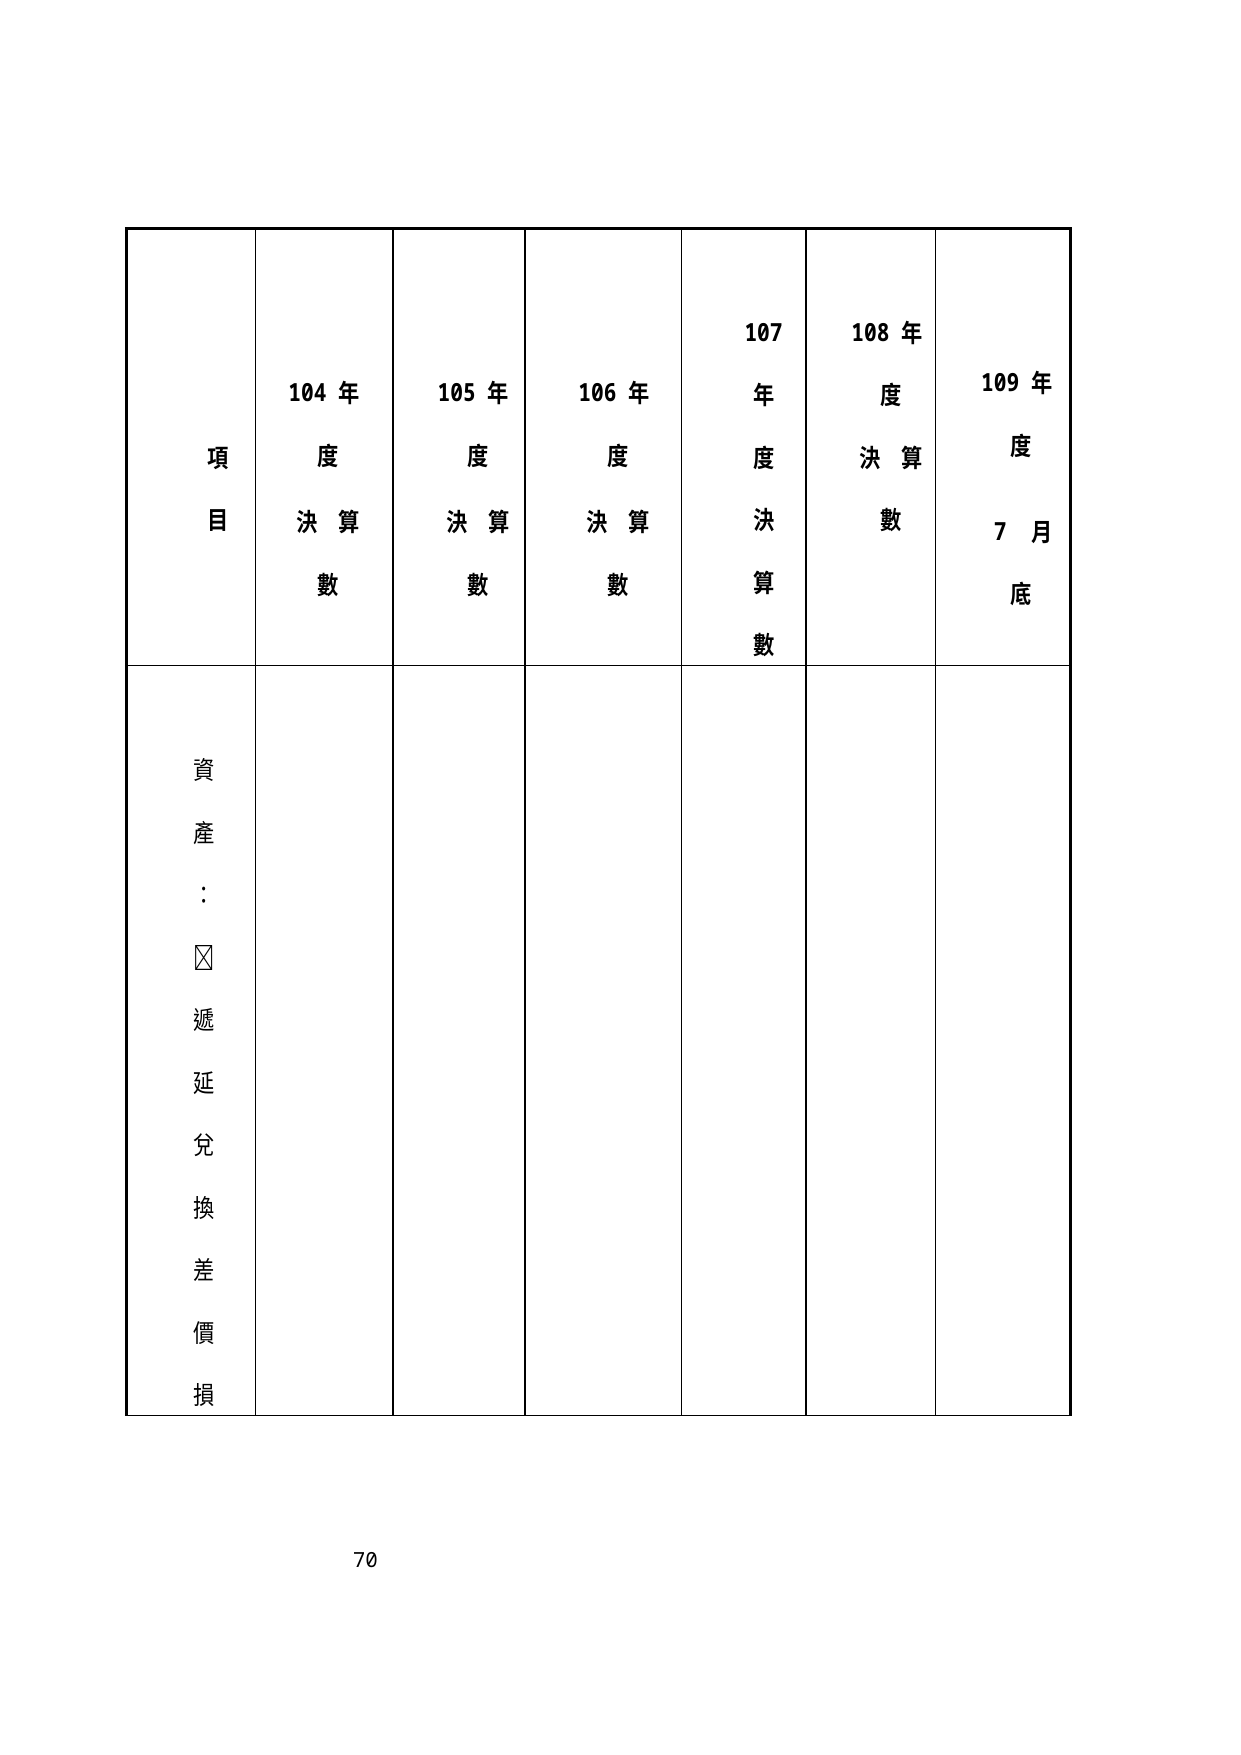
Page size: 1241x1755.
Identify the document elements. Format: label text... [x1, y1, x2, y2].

table_cell [682, 666, 805, 1415]
table_header 106年度 決算數 [526, 230, 681, 665]
table_cell [394, 666, 524, 1415]
table_header 108年度 決算數 [807, 230, 935, 665]
table_cell [526, 666, 681, 1415]
table_cell [807, 666, 935, 1415]
table_header 109年度 7月底 [936, 230, 1069, 665]
table_header 104年度 決算數 [256, 230, 392, 665]
table_header 105年度 決算數 [394, 230, 524, 665]
table_cell 資產： 遞延兌換差價損 [128, 666, 255, 1415]
table_cell [256, 666, 392, 1415]
table_header 107年度 決算數 [682, 230, 805, 665]
table_header 項目 [128, 230, 255, 665]
table_cell [936, 666, 1069, 1415]
